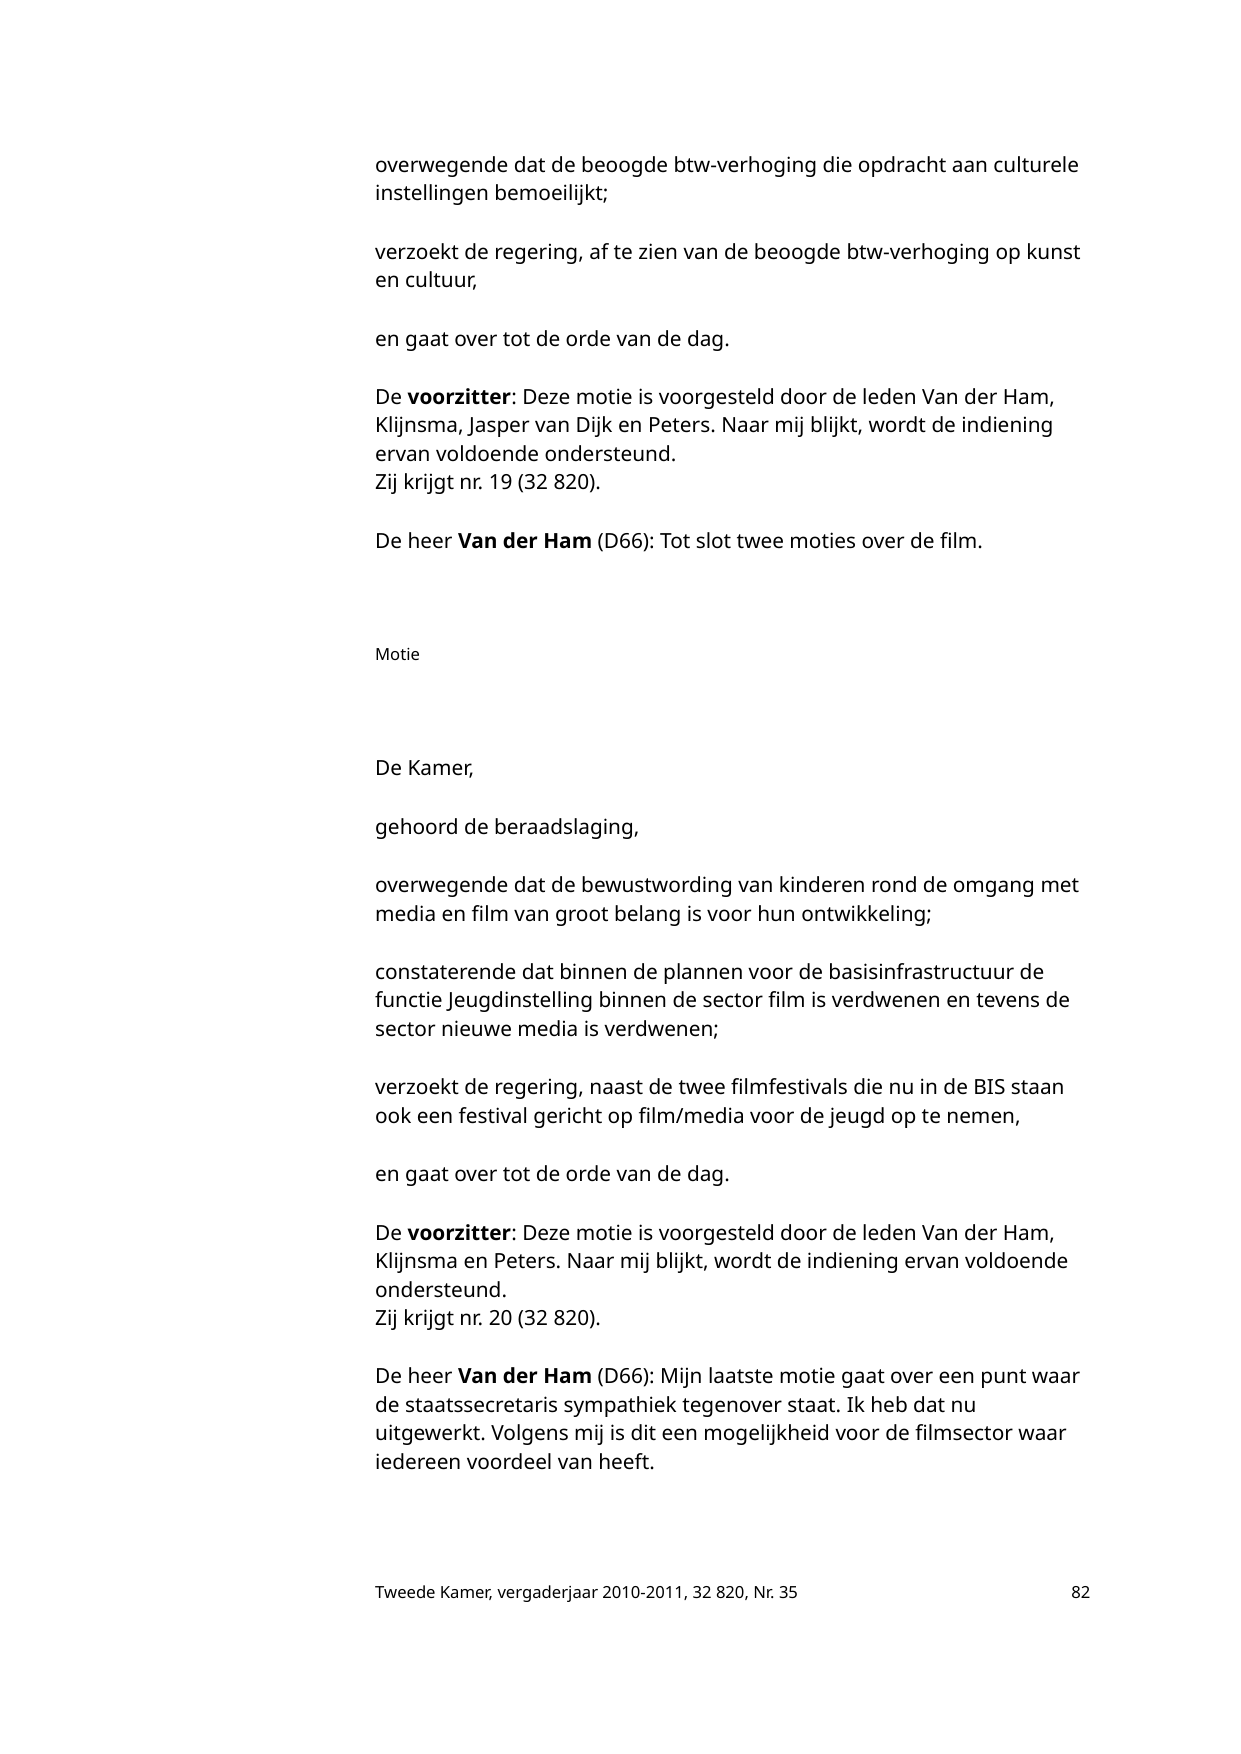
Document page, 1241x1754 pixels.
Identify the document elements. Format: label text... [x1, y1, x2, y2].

text overwegende dat de bewustwording van kinderen rond de omgang met media en film van groot belang is voor hun ontwikkeling; [375, 870, 1090, 927]
text overwegende dat de beoogde btw-verhoging die opdracht aan culturele instellingen bemoeilijkt; [375, 150, 1090, 207]
text Zij krijgt nr. 20 (32 820). [375, 1303, 1090, 1332]
text De Kamer, [375, 753, 1090, 782]
text en gaat over tot de orde van de dag. [375, 324, 1090, 352]
text De voorzitter: Deze motie is voorgesteld door de leden Van der Ham, Klijnsma, Jasper van Dijk en Peters. Naar mij blijkt, wordt de indiening ervan voldoende ondersteund. [375, 382, 1090, 467]
text De heer Van der Ham (D66): Mijn laatste motie gaat over een punt waar de staatssecretaris sympathiek tegenover staat. Ik heb dat nu uitgewerkt. Volgens mij is dit een mogelijkheid voor de filmsector waar iedereen voordeel van heeft. [375, 1362, 1090, 1475]
text en gaat over tot de orde van de dag. [375, 1159, 1090, 1188]
text De heer Van der Ham (D66): Tot slot twee moties over de film. [375, 526, 1090, 554]
text verzoekt de regering, af te zien van de beoogde btw-verhoging op kunst en cultuur, [375, 237, 1090, 294]
text gehoord de beraadslaging, [375, 812, 1090, 840]
text constaterende dat binnen de plannen voor de basisinfrastructuur de functie Jeugdinstelling binnen de sector film is verdwenen en tevens de sector nieuwe media is verdwenen; [375, 957, 1090, 1042]
text Zij krijgt nr. 19 (32 820). [375, 467, 1090, 496]
table_header Motie [375, 642, 1090, 695]
text De voorzitter: Deze motie is voorgesteld door de leden Van der Ham, Klijnsma en Peters. Naar mij blijkt, wordt de indiening ervan voldoende ondersteund. [375, 1218, 1090, 1303]
text verzoekt de regering, naast de twee filmfestivals die nu in de BIS staan ook een festival gericht op film/media voor de jeugd op te nemen, [375, 1072, 1090, 1129]
